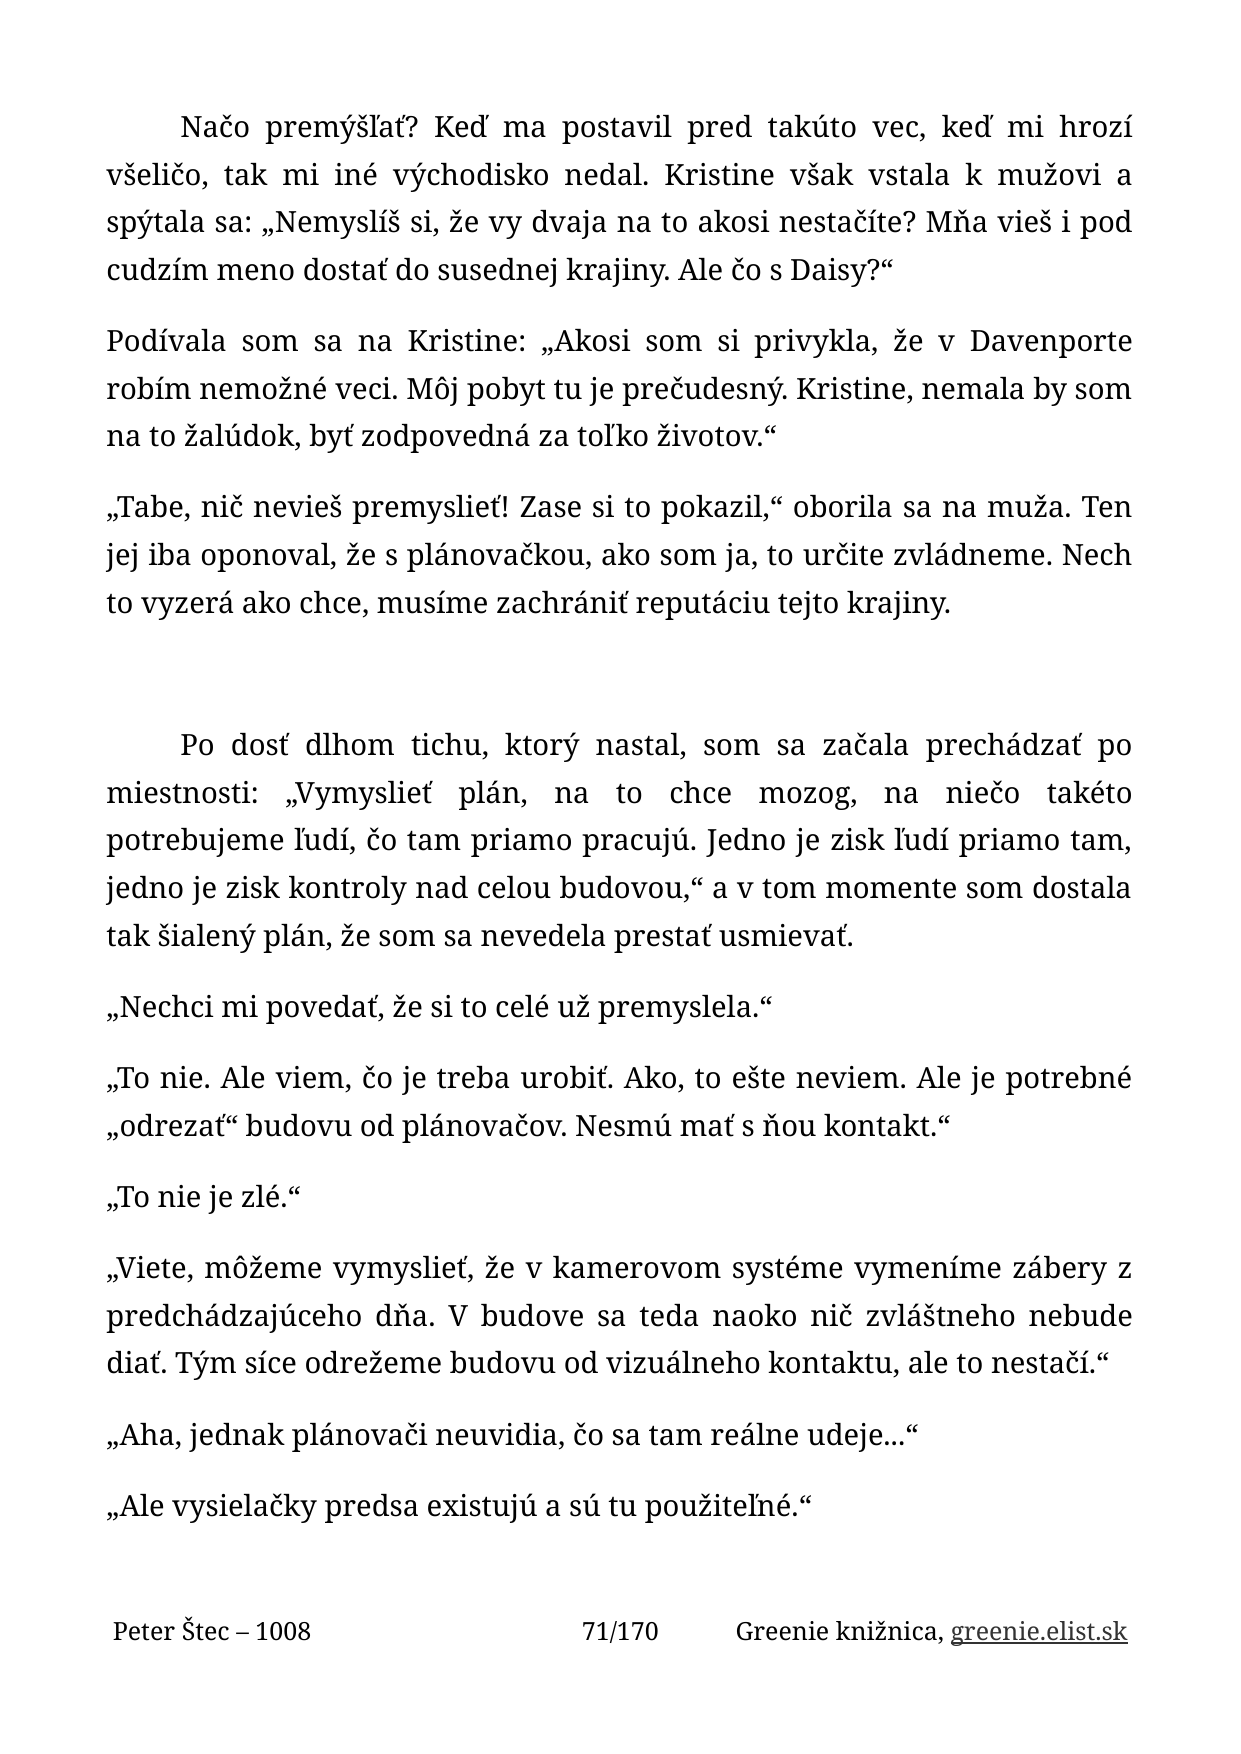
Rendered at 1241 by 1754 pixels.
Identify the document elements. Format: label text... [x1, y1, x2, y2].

text Podívala som sa na Kristine: „Akosi som si privykla, že v Davenporte robím nemožné veci. Môj pobyt tu je prečudesný. Kristine, nemala by som na to žalúdok, byť zodpovedná za toľko životov.“ [106, 320, 1134, 455]
text „Ale vysielačky predsa existujú a sú tu použiteľné.“ [106, 1485, 1134, 1525]
text Po dosť dlhom tichu, ktorý nastal, som sa začala prechádzať po miestnosti: „Vymyslieť plán, na to chce mozog, na niečo takéto potrebujeme ľudí, čo tam priamo pracujú. Jedno je zisk ľudí priamo tam, jedno je zisk kontroly nad celou budovou,“ a v tom momente som dostala tak šialený plán, že som sa nevedela prestať usmievať. [106, 724, 1134, 954]
text „Tabe, nič nevieš premyslieť! Zase si to pokazil,“ oborila sa na muža. Ten jej iba oponoval, že s plánovačkou, ako som ja, to určite zvládneme. Nech to vyzerá ako chce, musíme zachrániť reputáciu tejto krajiny. [106, 487, 1134, 622]
text „To nie. Ale viem, čo je treba urobiť. Ako, to ešte neviem. Ale je potrebné „odrezať“ budovu od plánovačov. Nesmú mať s ňou kontakt.“ [106, 1057, 1134, 1145]
text „Nechci mi povedať, že si to celé už premyslela.“ [106, 986, 1134, 1026]
text „Aha, jednak plánovači neuvidia, čo sa tam reálne udeje...“ [106, 1414, 1134, 1454]
text „To nie je zlé.“ [106, 1176, 1134, 1216]
text „Viete, môžeme vymyslieť, že v kamerovom systéme vymeníme zábery z predchádzajúceho dňa. V budove sa teda naoko nič zvláštneho nebude diať. Tým síce odrežeme budovu od vizuálneho kontaktu, ale to nestačí.“ [106, 1247, 1134, 1382]
text Načo premýšľať? Keď ma postavil pred takúto vec, keď mi hrozí všeličo, tak mi iné východisko nedal. Kristine však vstala k mužovi a spýtala sa: „Nemyslíš si, že vy dvaja na to akosi nestačíte? Mňa vieš i pod cudzím meno dostať do susednej krajiny. Ale čo s Daisy?“ [106, 106, 1134, 289]
